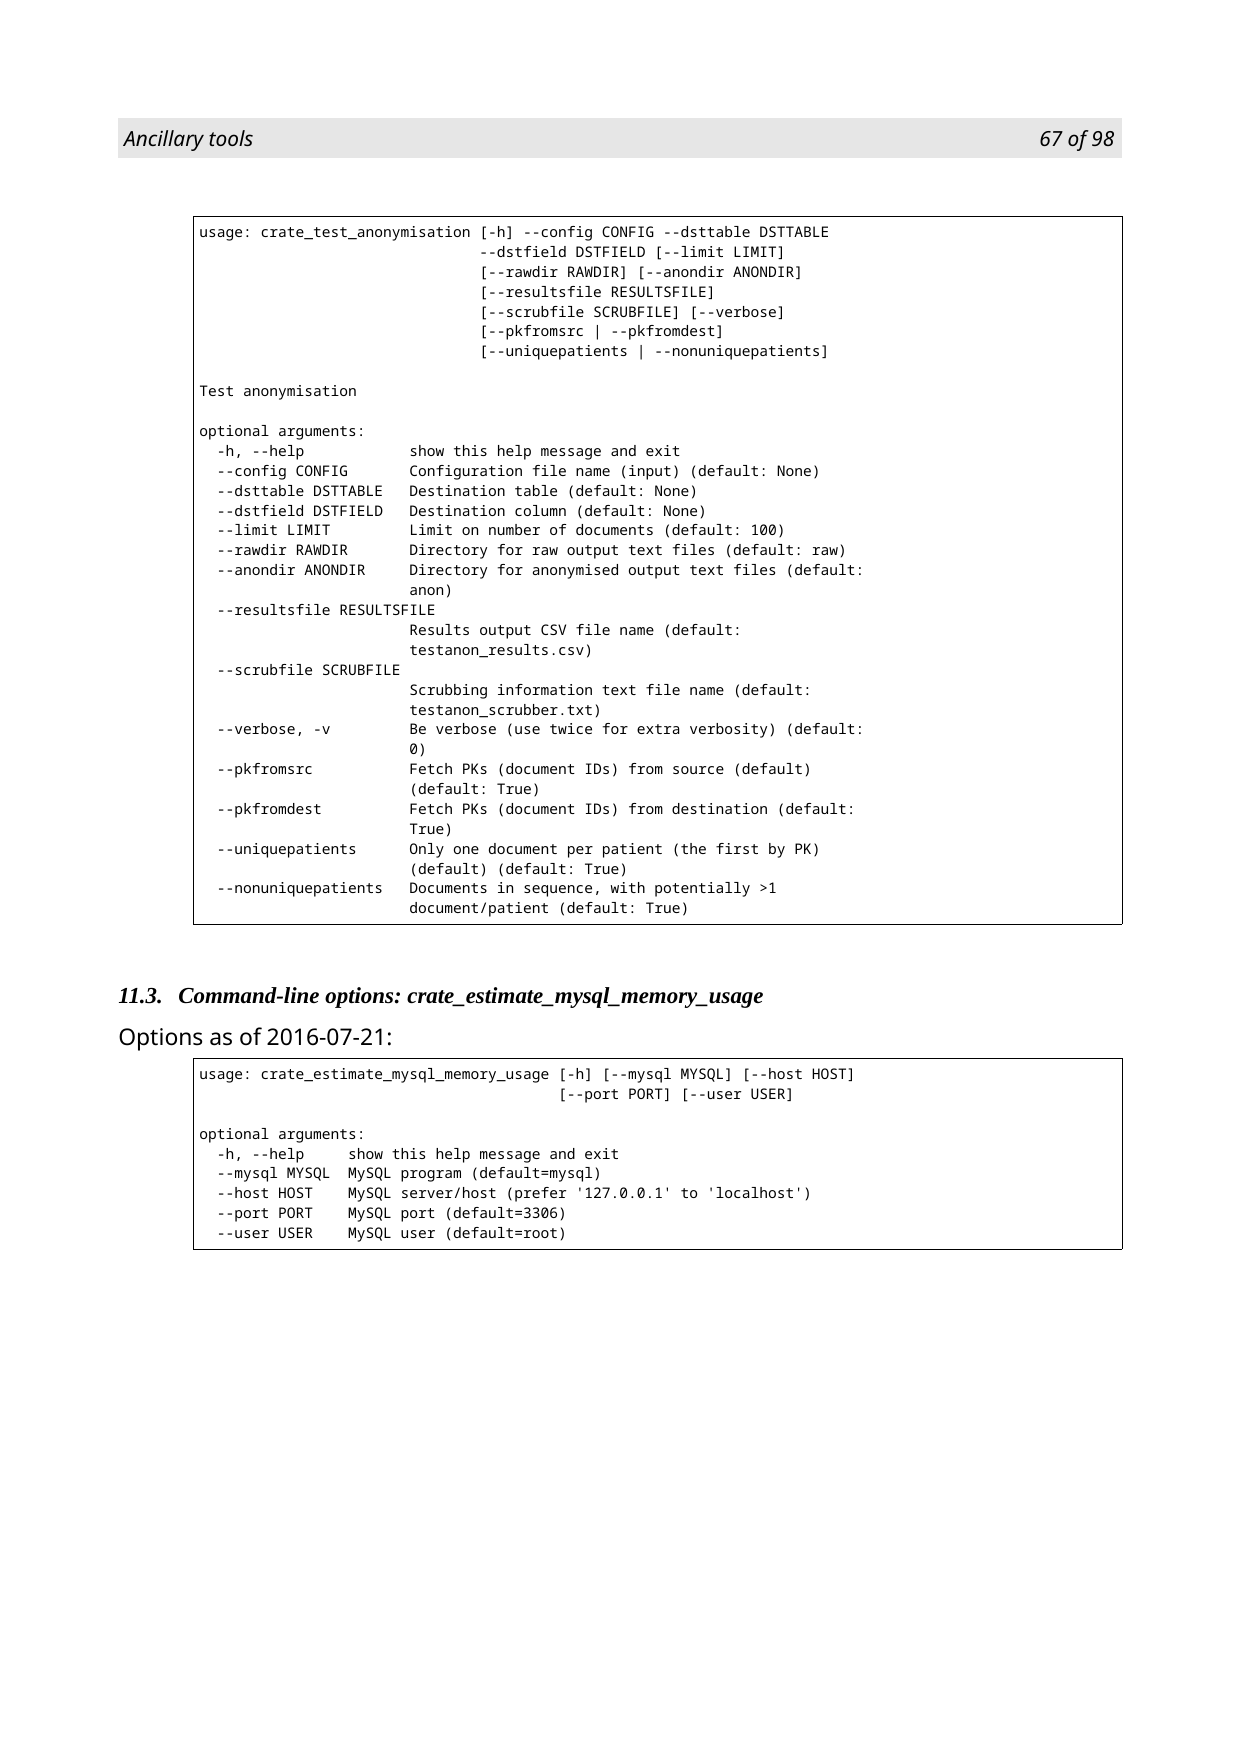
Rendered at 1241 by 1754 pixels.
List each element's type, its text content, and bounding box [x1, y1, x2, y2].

table_header usage: crate_estimate_mysql_memory_usage [-h] [--mysql MYSQL] [--host HOST] [--port PORT] [--user USER] optional arguments: -h, --help show this help message and exit --mysql MYSQL MySQL program (default=mysql) --host HOST MySQL server/host (prefer '127.0.0.1' to 'localhost') --port PORT MySQL port (default=3306) --user USER MySQL user (default=root) [194, 1059, 1122, 1249]
text Options as of 2016-07-21: [118, 1021, 1122, 1052]
table_header usage: crate_test_anonymisation [-h] --config CONFIG --dsttable DSTTABLE --dstfield DSTFIELD [--limit LIMIT] [--rawdir RAWDIR] [--anondir ANONDIR] [--resultsfile RESULTSFILE] [--scrubfile SCRUBFILE] [--verbose] [--pkfromsrc | --pkfromdest] [--uniquepatients | --nonuniquepatients] Test anonymisation optional arguments: -h, --help show this help message and exit --config CONFIG Configuration file name (input) (default: None) --dsttable DSTTABLE Destination table (default: None) --dstfield DSTFIELD Destination column (default: None) --limit LIMIT Limit on number of documents (default: 100) --rawdir RAWDIR Directory for raw output text files (default: raw) --anondir ANONDIR Directory for anonymised output text files (default: anon) --resultsfile RESULTSFILE Results output CSV file name (default: testanon_results.csv) --scrubfile SCRUBFILE Scrubbing information text file name (default: testanon_scrubber.txt) --verbose, -v Be verbose (use twice for extra verbosity) (default: 0) --pkfromsrc Fetch PKs (document IDs) from source (default) (default: True) --pkfromdest Fetch PKs (document IDs) from destination (default: True) --uniquepatients Only one document per patient (the first by PK) (default) (default: True) --nonuniquepatients Documents in sequence, with potentially >1 document/patient (default: True) [194, 217, 1122, 924]
subtitle Command-line options: crate_estimate_mysql_memory_usage [118, 982, 1122, 1008]
